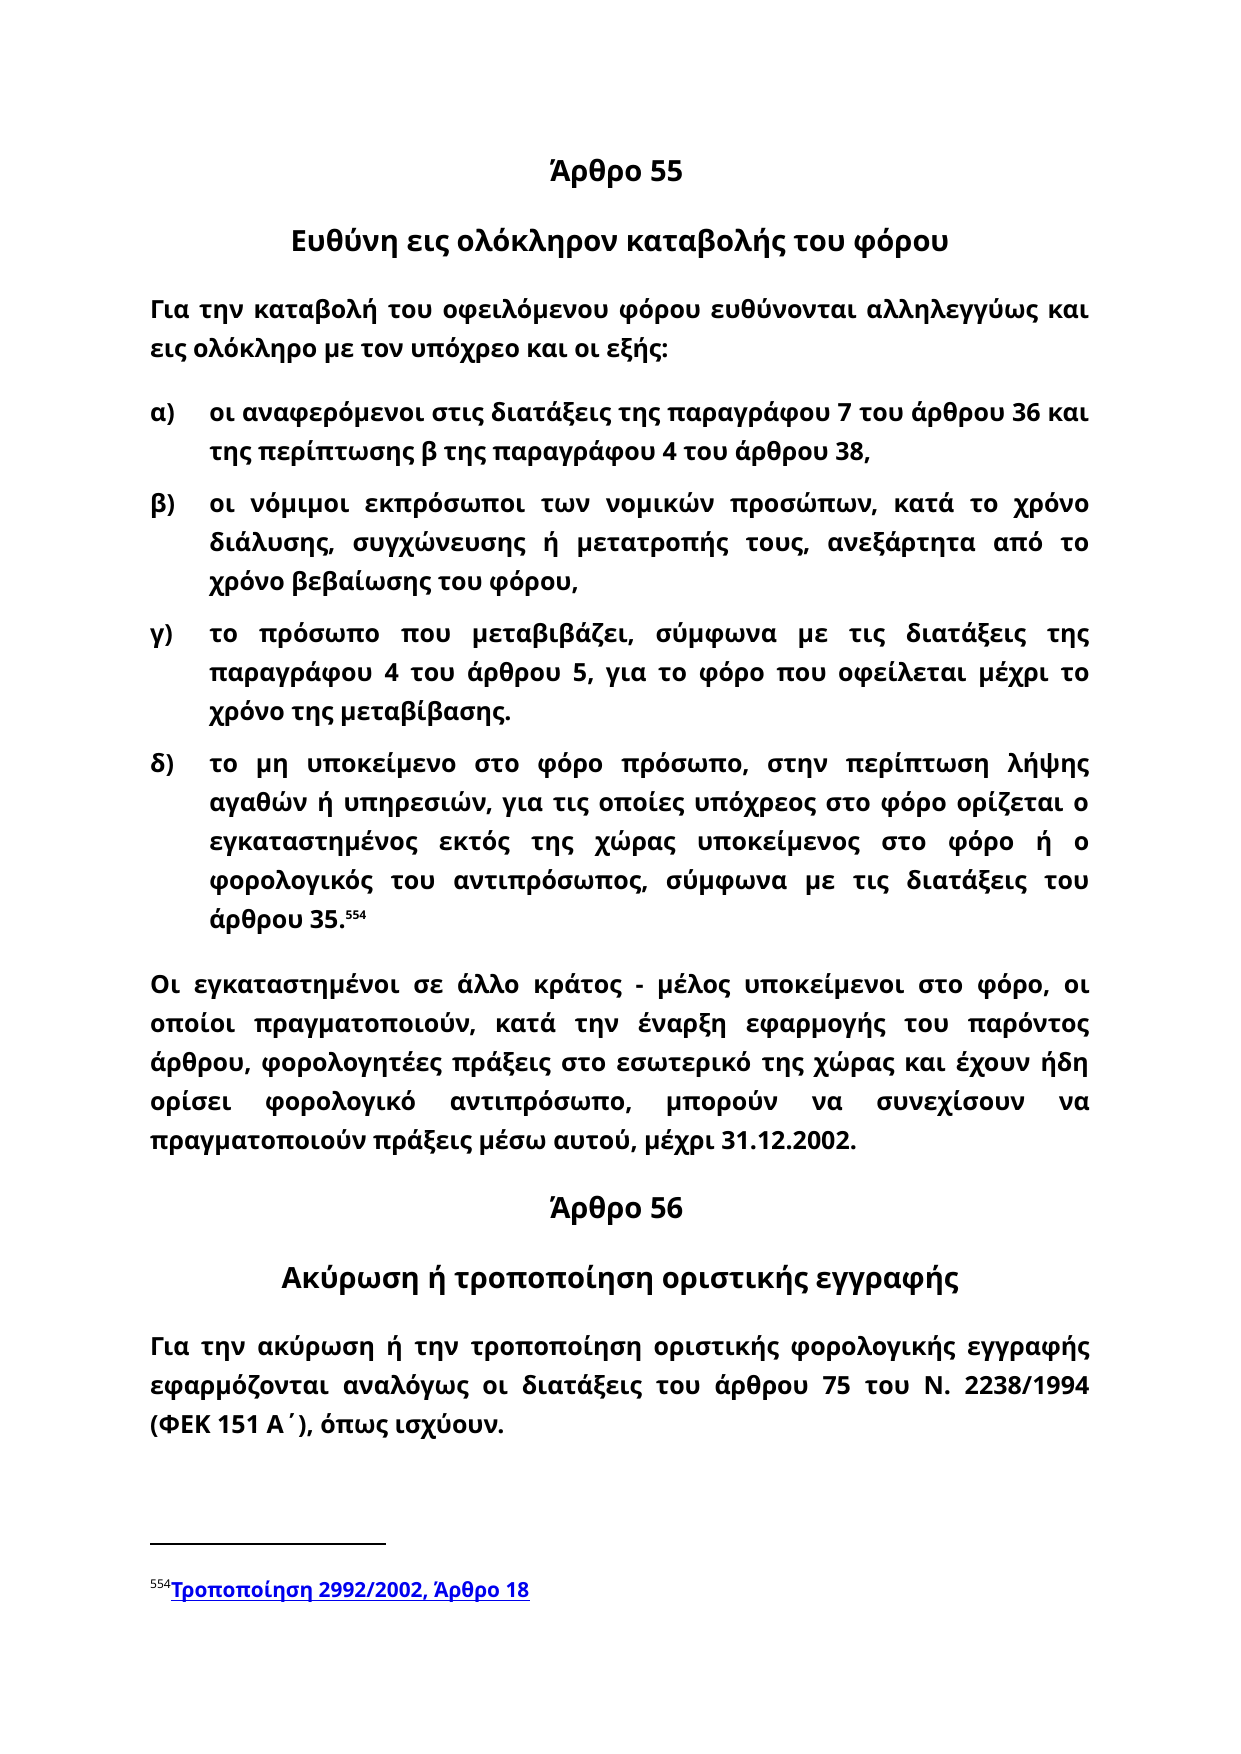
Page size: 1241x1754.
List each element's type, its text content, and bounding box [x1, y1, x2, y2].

subtitle Ευθύνη εις ολόκληρον καταβολής του φόρου [150, 221, 1090, 260]
text Τροποποίηση 2992/2002, Άρθρο 18 [150, 1576, 1090, 1604]
text Για την καταβολή του οφειλόμενου φόρου ευθύνονται αλληλεγγύως και εις ολόκληρο με τον υπόχρεο και οι εξής: [150, 291, 1090, 364]
text Για την ακύρωση ή την τροποποίηση οριστικής φορολογικής εγγραφής εφαρμόζονται αναλόγως οι διατάξεις του άρθρου 75 του Ν. 2238/1994 (ΦΕΚ 151 Α΄), όπως ισχύουν. [150, 1328, 1090, 1441]
list δ) το μη υποκείμενο στο φόρο πρόσωπο, στην περίπτωση λήψης αγαθών ή υπηρεσιών, για τις οποίες υπόχρεος στο φόρο ορίζεται ο εγκαταστημένος εκτός της χώρας υποκείμενος στο φόρο ή ο φορολογικός του αντιπρόσωπος, σύμφωνα με τις διατάξεις του άρθρου 35. [150, 745, 1090, 936]
list γ) το πρόσωπο που μεταβιβάζει, σύμφωνα με τις διατάξεις της παραγράφου 4 του άρθρου 5, για το φόρο που οφείλεται μέχρι το χρόνο της μεταβίβασης. [150, 615, 1090, 728]
subtitle Ακύρωση ή τροποποίηση οριστικής εγγραφής [150, 1258, 1090, 1297]
text Οι εγκαταστημένοι σε άλλο κράτος - μέλος υποκείμενοι στο φόρο, οι οποίοι πραγματοποιούν, κατά την έναρξη εφαρμογής του παρόντος άρθρου, φορολογητέες πράξεις στο εσωτερικό της χώρας και έχουν ήδη ορίσει φορολογικό αντιπρόσωπο, μπορούν να συνεχίσουν να πραγματοποιούν πράξεις μέσω αυτού, μέχρι 31.12.2002. [150, 966, 1090, 1157]
subtitle Άρθρο 55 [150, 150, 1090, 190]
subtitle Άρθρο 56 [150, 1187, 1090, 1227]
list α) οι αναφερόμενοι στις διατάξεις της παραγράφου 7 του άρθρου 36 και της περίπτωσης β της παραγράφου 4 του άρθρου 38, [150, 394, 1090, 468]
list β) οι νόμιμοι εκπρόσωποι των νομικών προσώπων, κατά το χρόνο διάλυσης, συγχώνευσης ή μετατροπής τους, ανεξάρτητα από το χρόνο βεβαίωσης του φόρου, [150, 485, 1090, 598]
